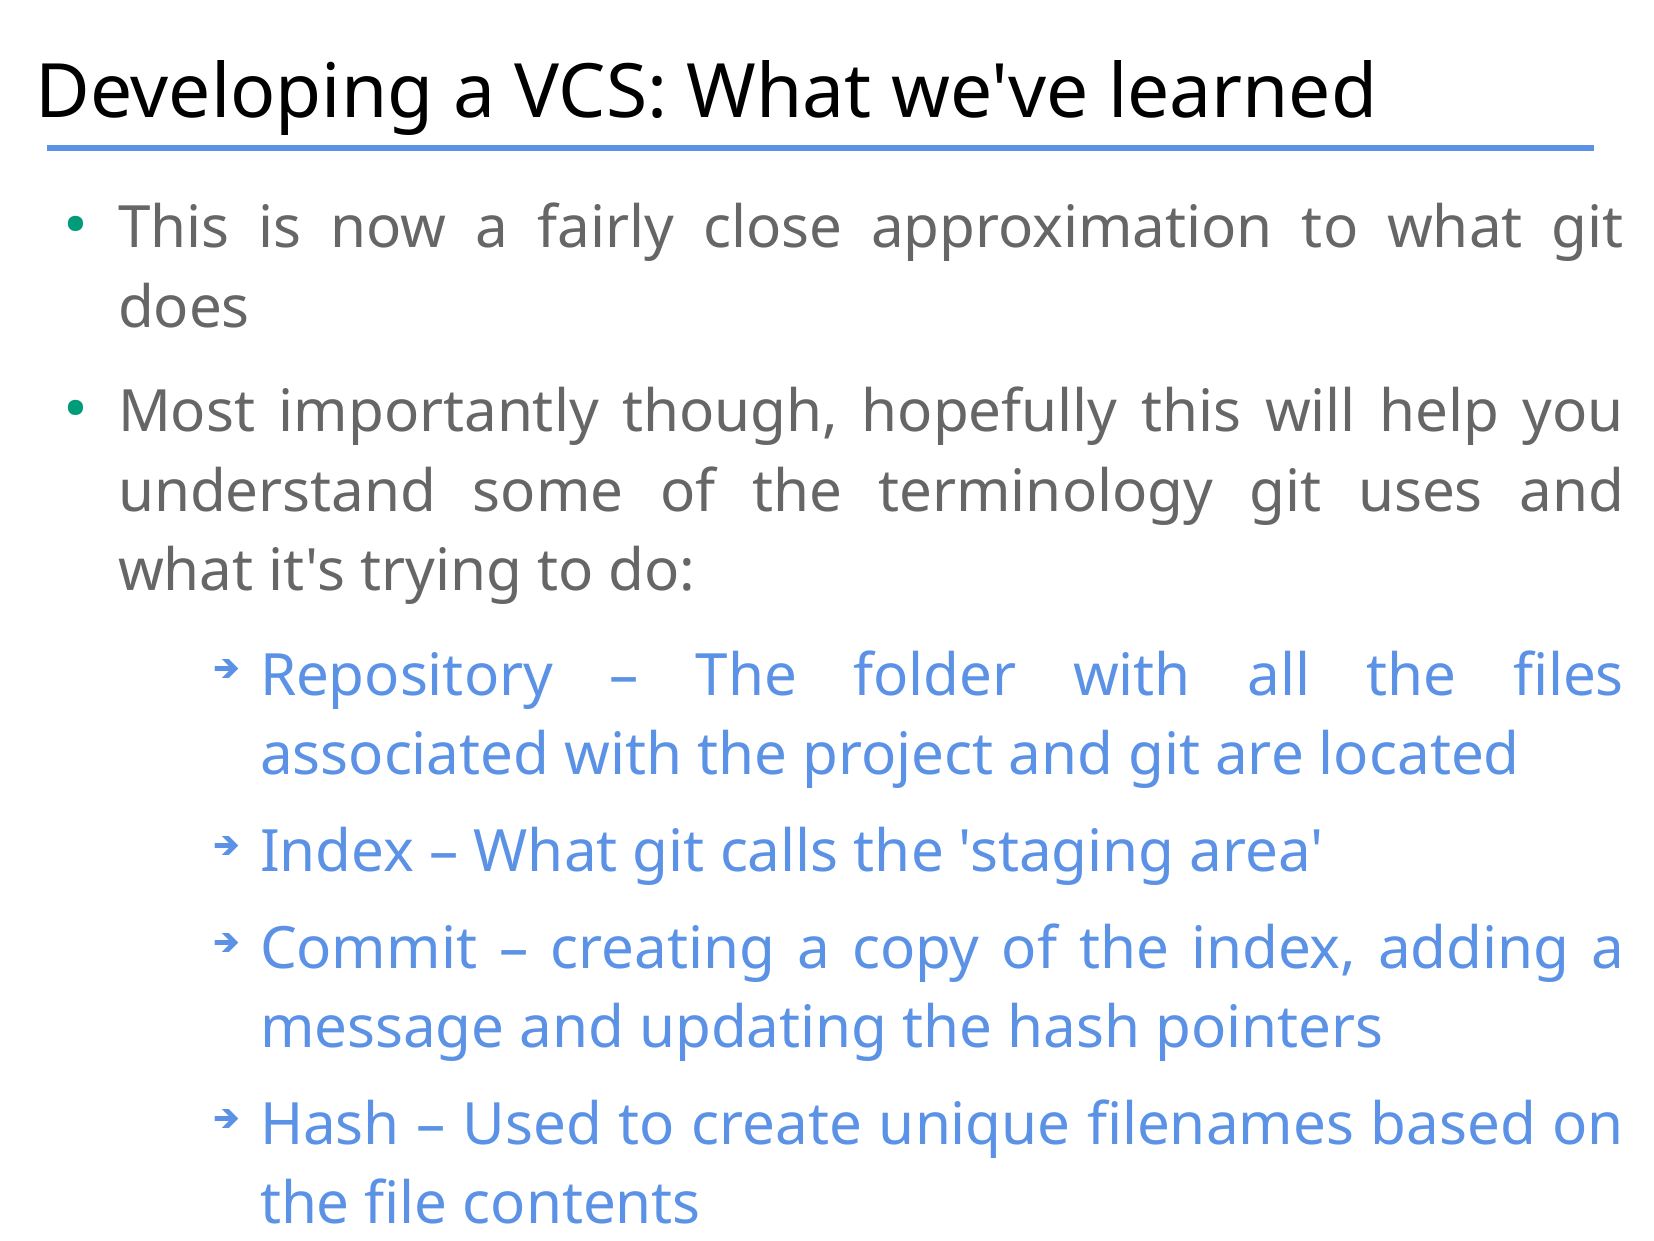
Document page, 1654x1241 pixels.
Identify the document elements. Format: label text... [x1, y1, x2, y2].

list This is now a fairly close approximation to what git does Most importantly though, hopefully this will help you understand some of the terminology git uses and what it's trying to do: Repository – The folder with all the files associated with the project and git are located Index – What git calls the 'staging area' Commit – creating a copy of the index, adding a message and updating the hash pointers Hash – Used to create unique filenames based on the file contents HEAD – the hash that points to the last commit of the current branch you're working on, used to compare the index with when committing. [47, 185, 1625, 1241]
title Developing a VCS: What we've learned [35, 4, 1583, 173]
